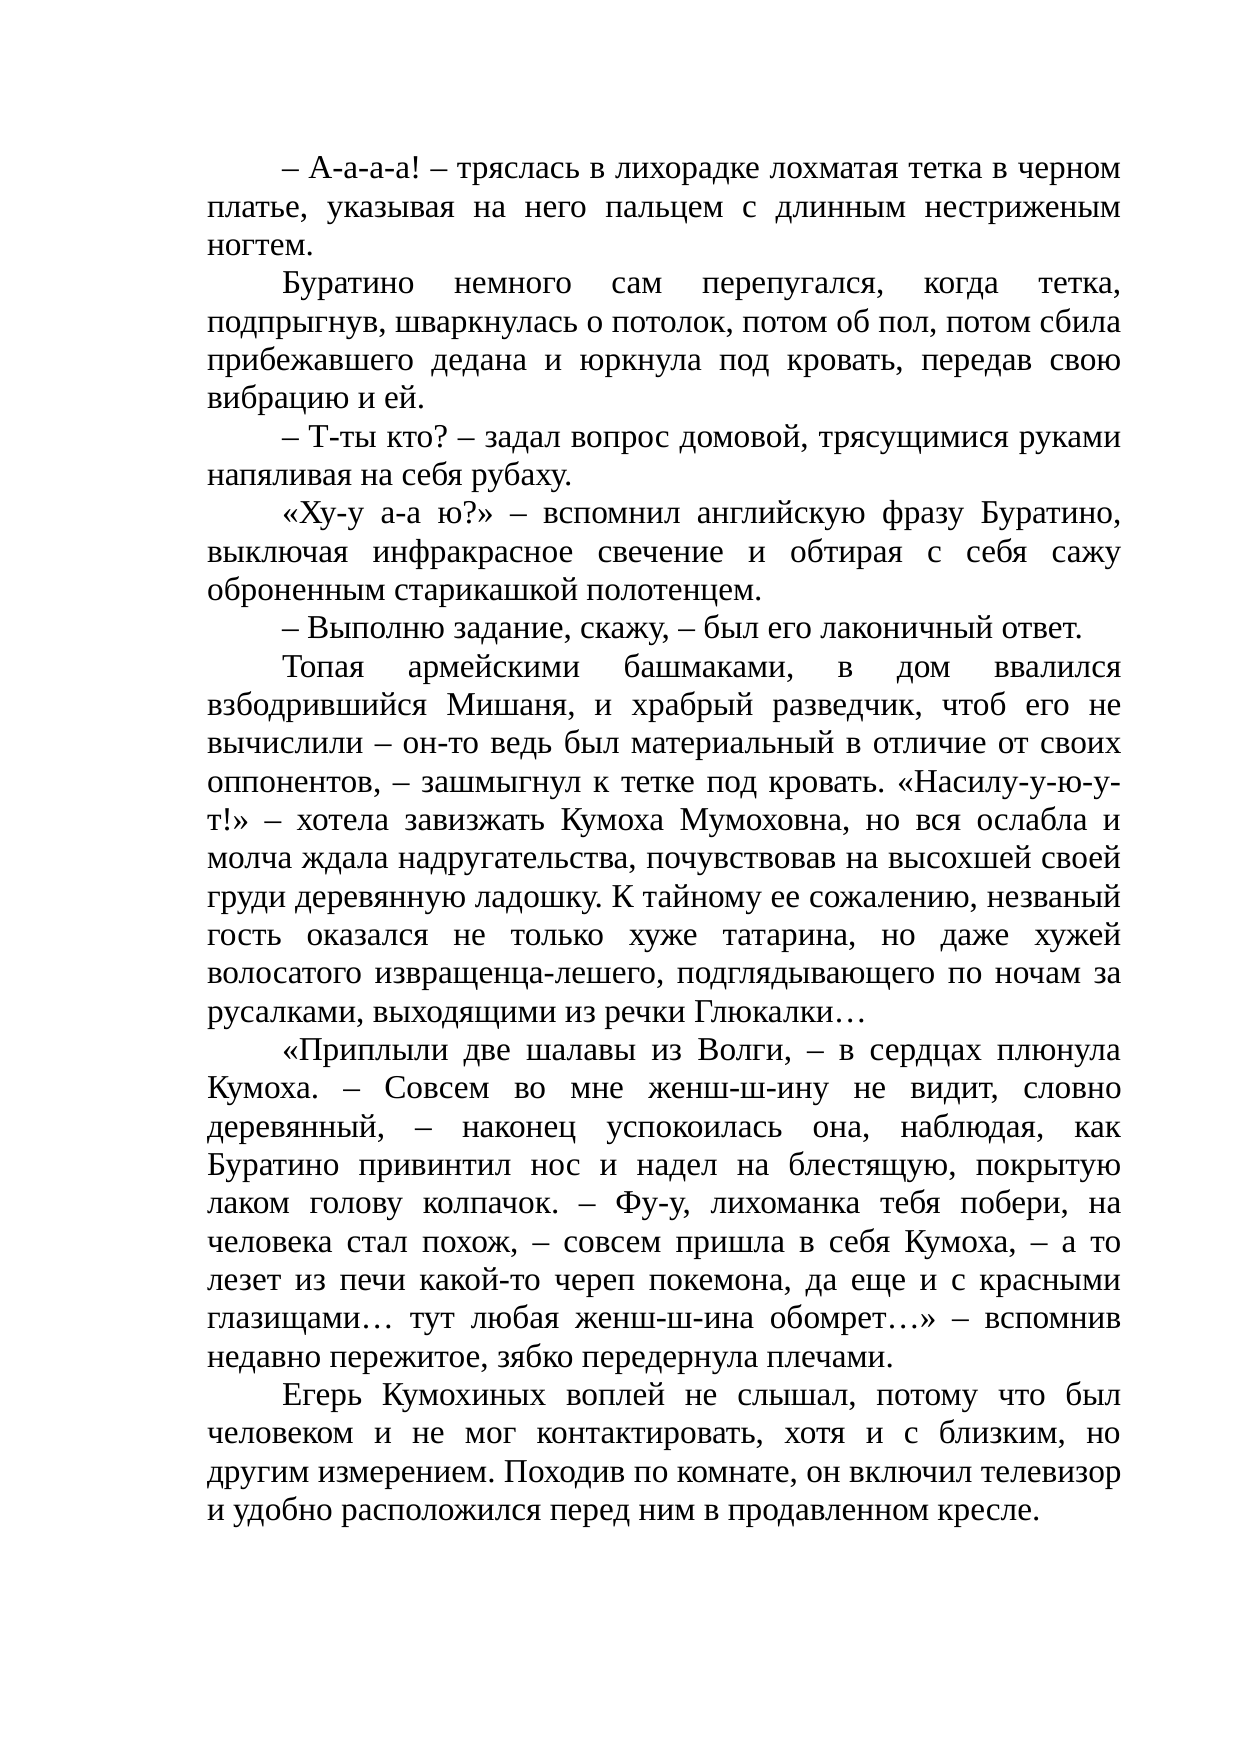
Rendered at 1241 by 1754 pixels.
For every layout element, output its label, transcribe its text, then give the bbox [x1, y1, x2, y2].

subtitle Топая армейскими башмаками, в дом ввалился взбодрившийся Мишаня, и храбрый разведчик, чтоб его не вычислили – он-то ведь был материальный в отличие от своих оппонентов, – зашмыгнул к тетке под кровать. «Насилу-у-ю-у-т!» – хотела завизжать Кумоха Мумоховна, но вся ослабла и молча ждала надругательства, почувствовав на высохшей своей груди деревянную ладошку. К тайному ее сожалению, незваный гость оказался не только хуже татарина, но даже хужей волосатого извращенца-лешего, подглядывающего по ночам за русалками, выходящими из речки Глюкалки… [207, 646, 1122, 1029]
subtitle «Приплыли две шалавы из Волги, – в сердцах плюнула Кумоха. – Совсем во мне женш-ш-ину не видит, словно деревянный, – наконец успокоилась она, наблюдая, как Буратино привинтил нос и надел на блестящую, покрытую лаком голову колпачок. – Фу-у, лихоманка тебя побери, на человека стал похож, – совсем пришла в себя Кумоха, – а то лезет из печи какой-то череп покемона, да еще и с красными глазищами… тут любая женш-ш-ина обомрет…» – вспомнив недавно пережитое, зябко передернула плечами. [207, 1029, 1122, 1374]
subtitle – Т-ты кто? – задал вопрос домовой, трясущимися руками напяливая на себя рубаху. [207, 416, 1122, 493]
subtitle Буратино немного сам перепугался, когда тетка, подпрыгнув, шваркнулась о потолок, потом об пол, потом сбила прибежавшего дедана и юркнула под кровать, передав свою вибрацию и ей. [207, 263, 1122, 416]
subtitle «Ху-у а-а ю?» – вспомнил английскую фразу Буратино, выключая инфракрасное свечение и обтирая с себя сажу оброненным старикашкой полотенцем. [207, 493, 1122, 608]
subtitle – Выполню задание, скажу, – был его лаконичный ответ. [207, 608, 1122, 646]
subtitle Егерь Кумохиных воплей не слышал, потому что был человеком и не мог контактировать, хотя и с близким, но другим измерением. Походив по комнате, он включил телевизор и удобно расположился перед ним в продавленном кресле. [207, 1374, 1122, 1528]
subtitle – А-а-а-а! – тряслась в лихорадке лохматая тетка в черном платье, указывая на него пальцем с длинным нестриженым ногтем. [207, 148, 1122, 263]
